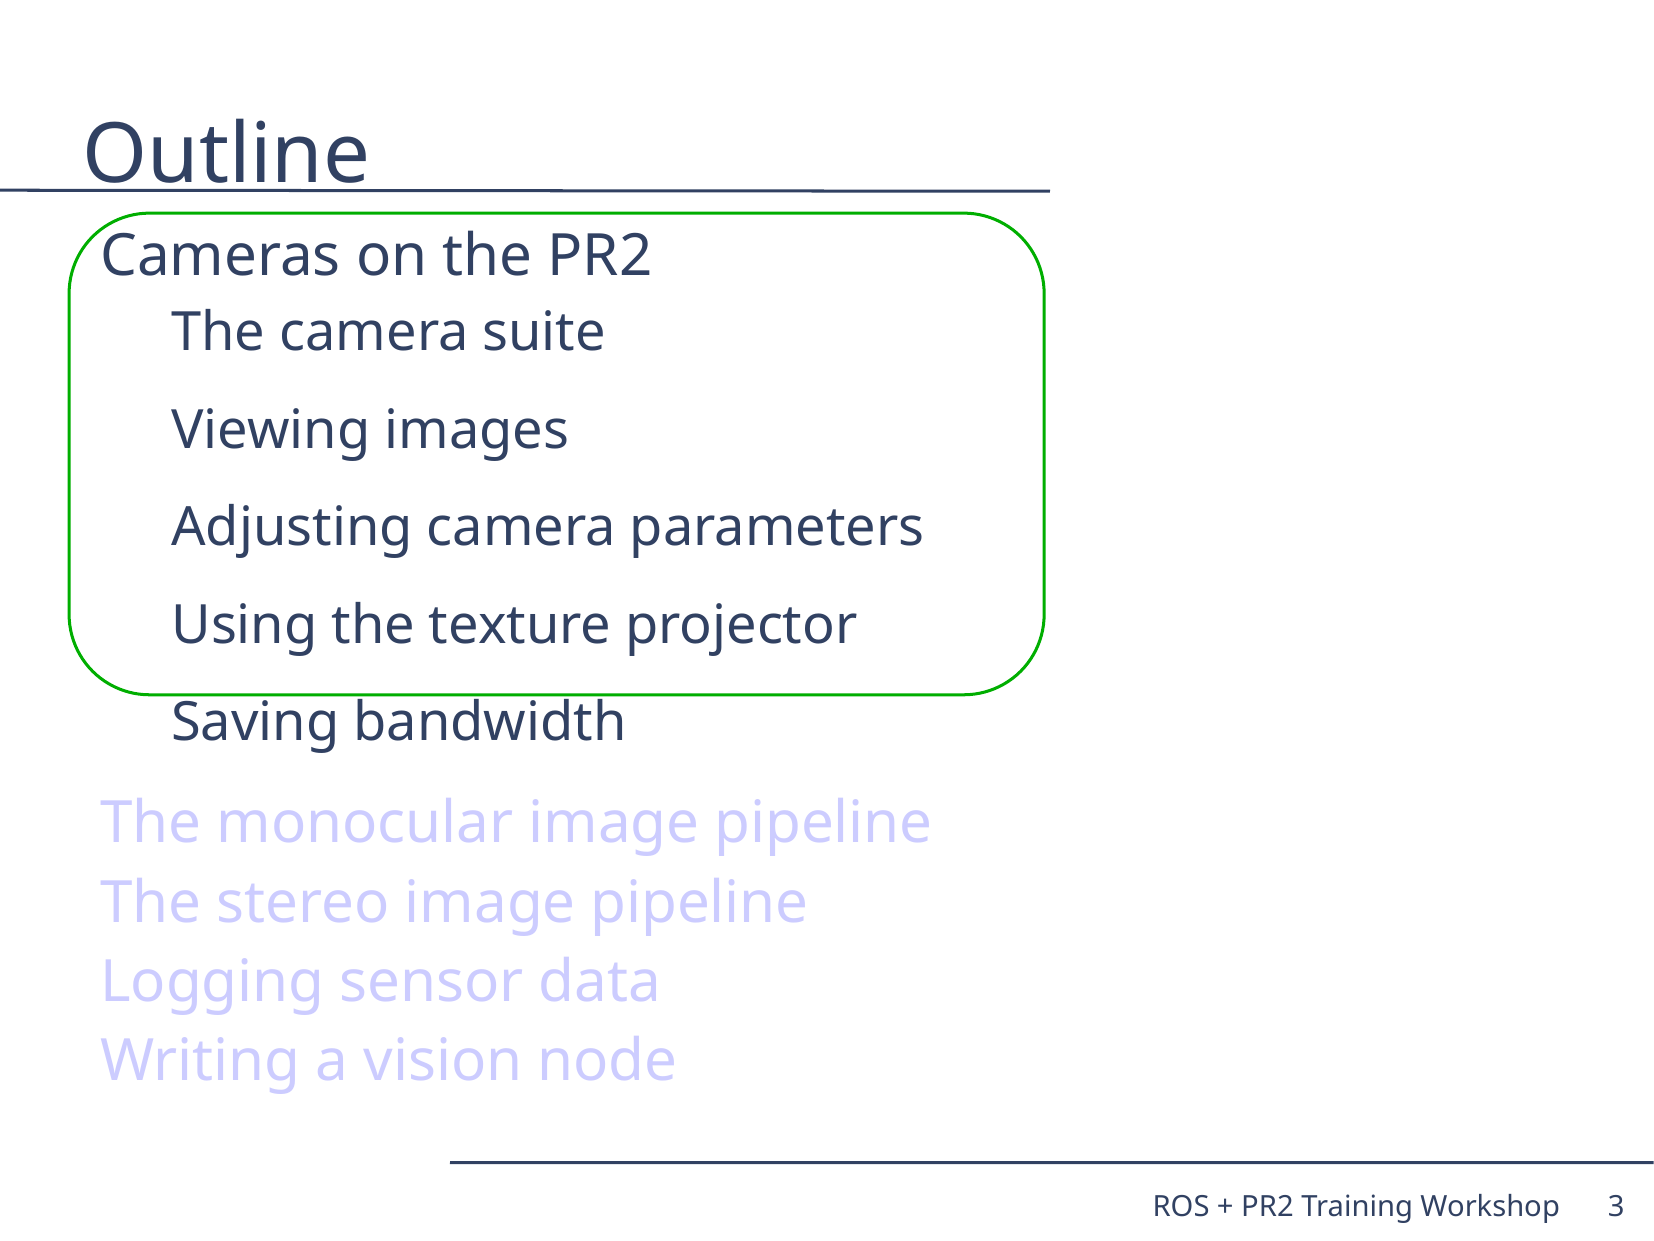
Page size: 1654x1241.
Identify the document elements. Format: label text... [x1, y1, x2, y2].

list Cameras on the PR2 The camera suite Viewing images Adjusting camera parameters Using the texture projector Saving bandwidth The monocular image pipeline The stereo image pipeline Logging sensor data Writing a vision node [82, 215, 1042, 693]
list Cameras on the PR2 The camera suite Viewing images Adjusting camera parameters Using the texture projector Saving bandwidth The monocular image pipeline The stereo image pipeline Logging sensor data Writing a vision node [82, 213, 1571, 1175]
title Outline [82, 82, 1571, 213]
